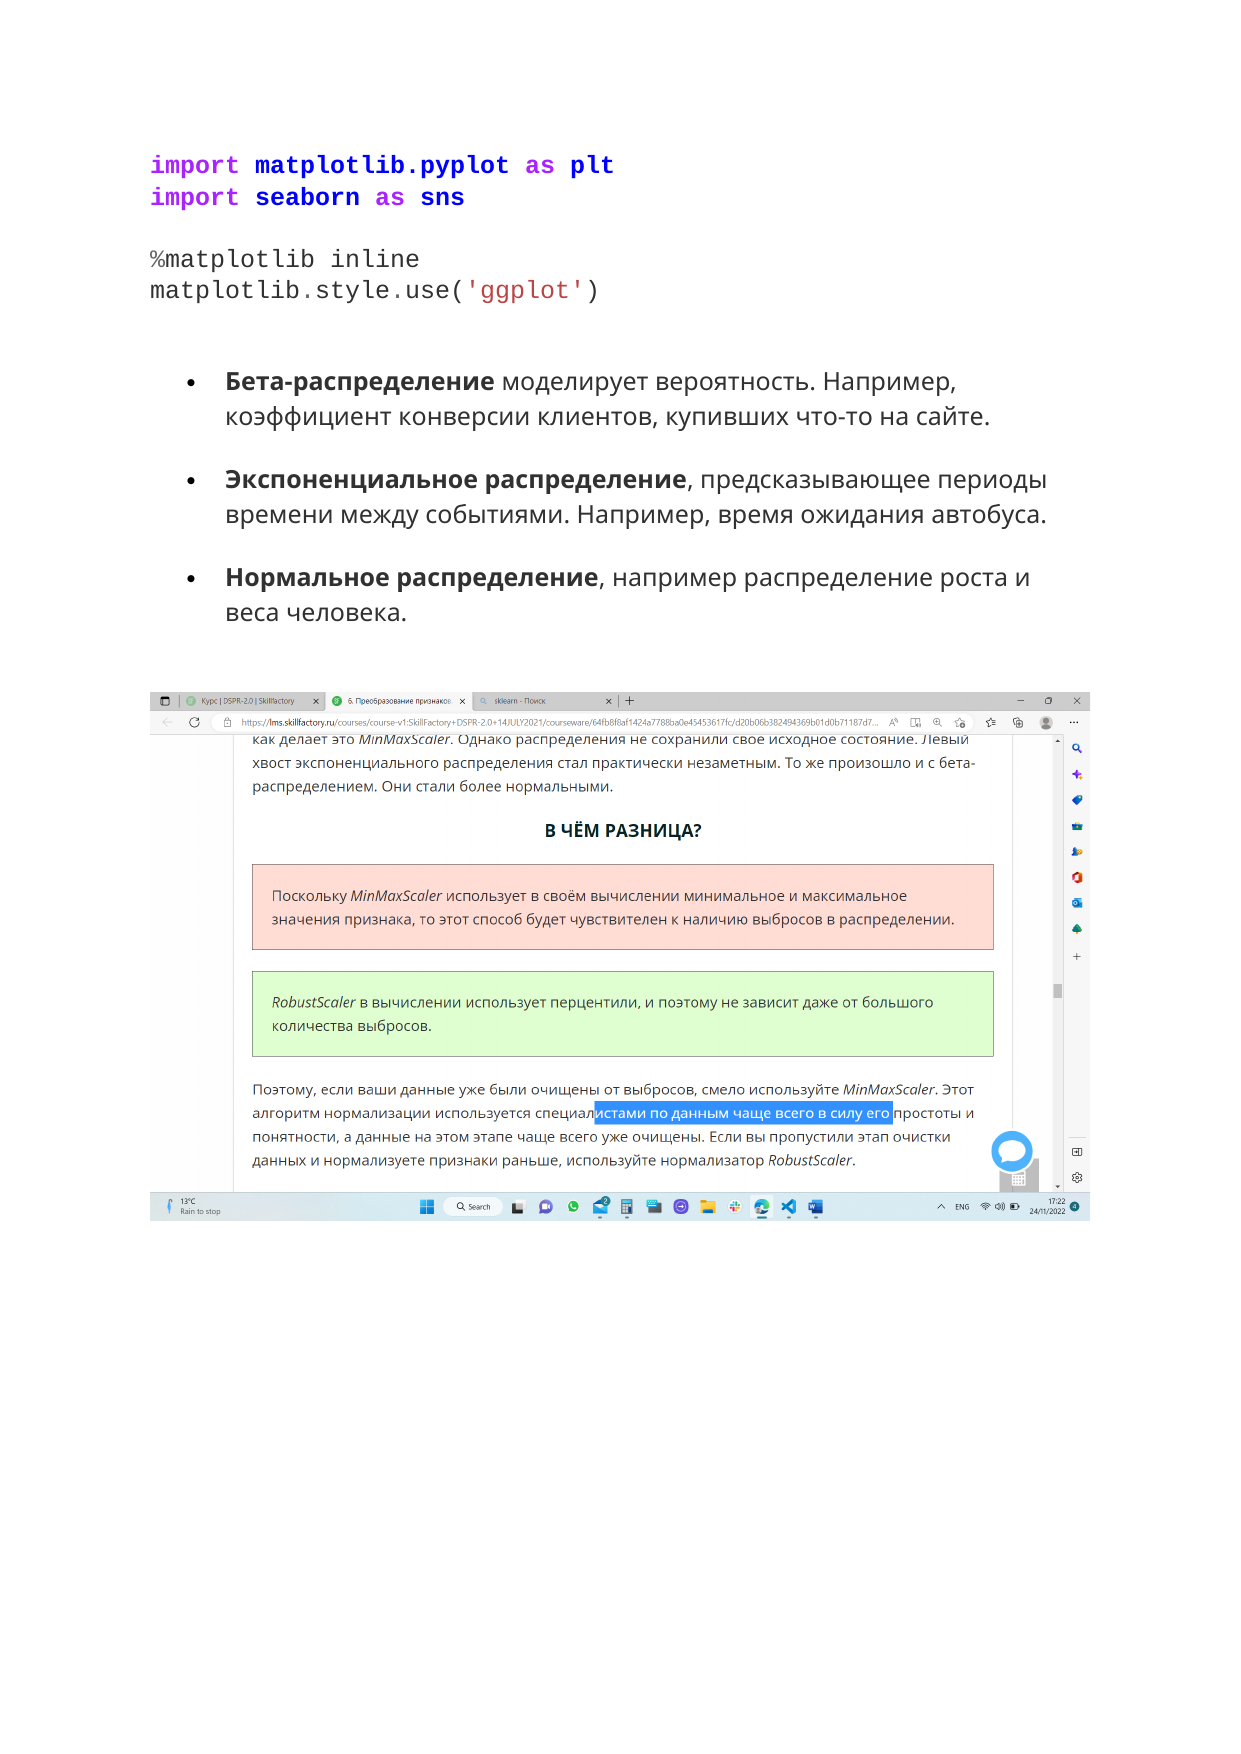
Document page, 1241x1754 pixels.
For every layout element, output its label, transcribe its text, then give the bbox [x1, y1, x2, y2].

text matplotlib.style.use('ggplot') [150, 275, 1090, 306]
text import matplotlib.pyplot as plt [150, 150, 1090, 181]
list Бета-распределение моделирует вероятность. Например, коэффициент конверсии клиентов, купивших что-то на сайте. [187, 362, 1090, 432]
list Нормальное распределение, например распределение роста и веса человека. [187, 559, 1090, 629]
text %matplotlib inline [150, 244, 1090, 275]
text import seaborn as sns [150, 181, 1090, 212]
list Экспоненциальное распределение, предсказывающее периоды времени между событиями. Например, время ожидания автобуса. [187, 461, 1090, 531]
